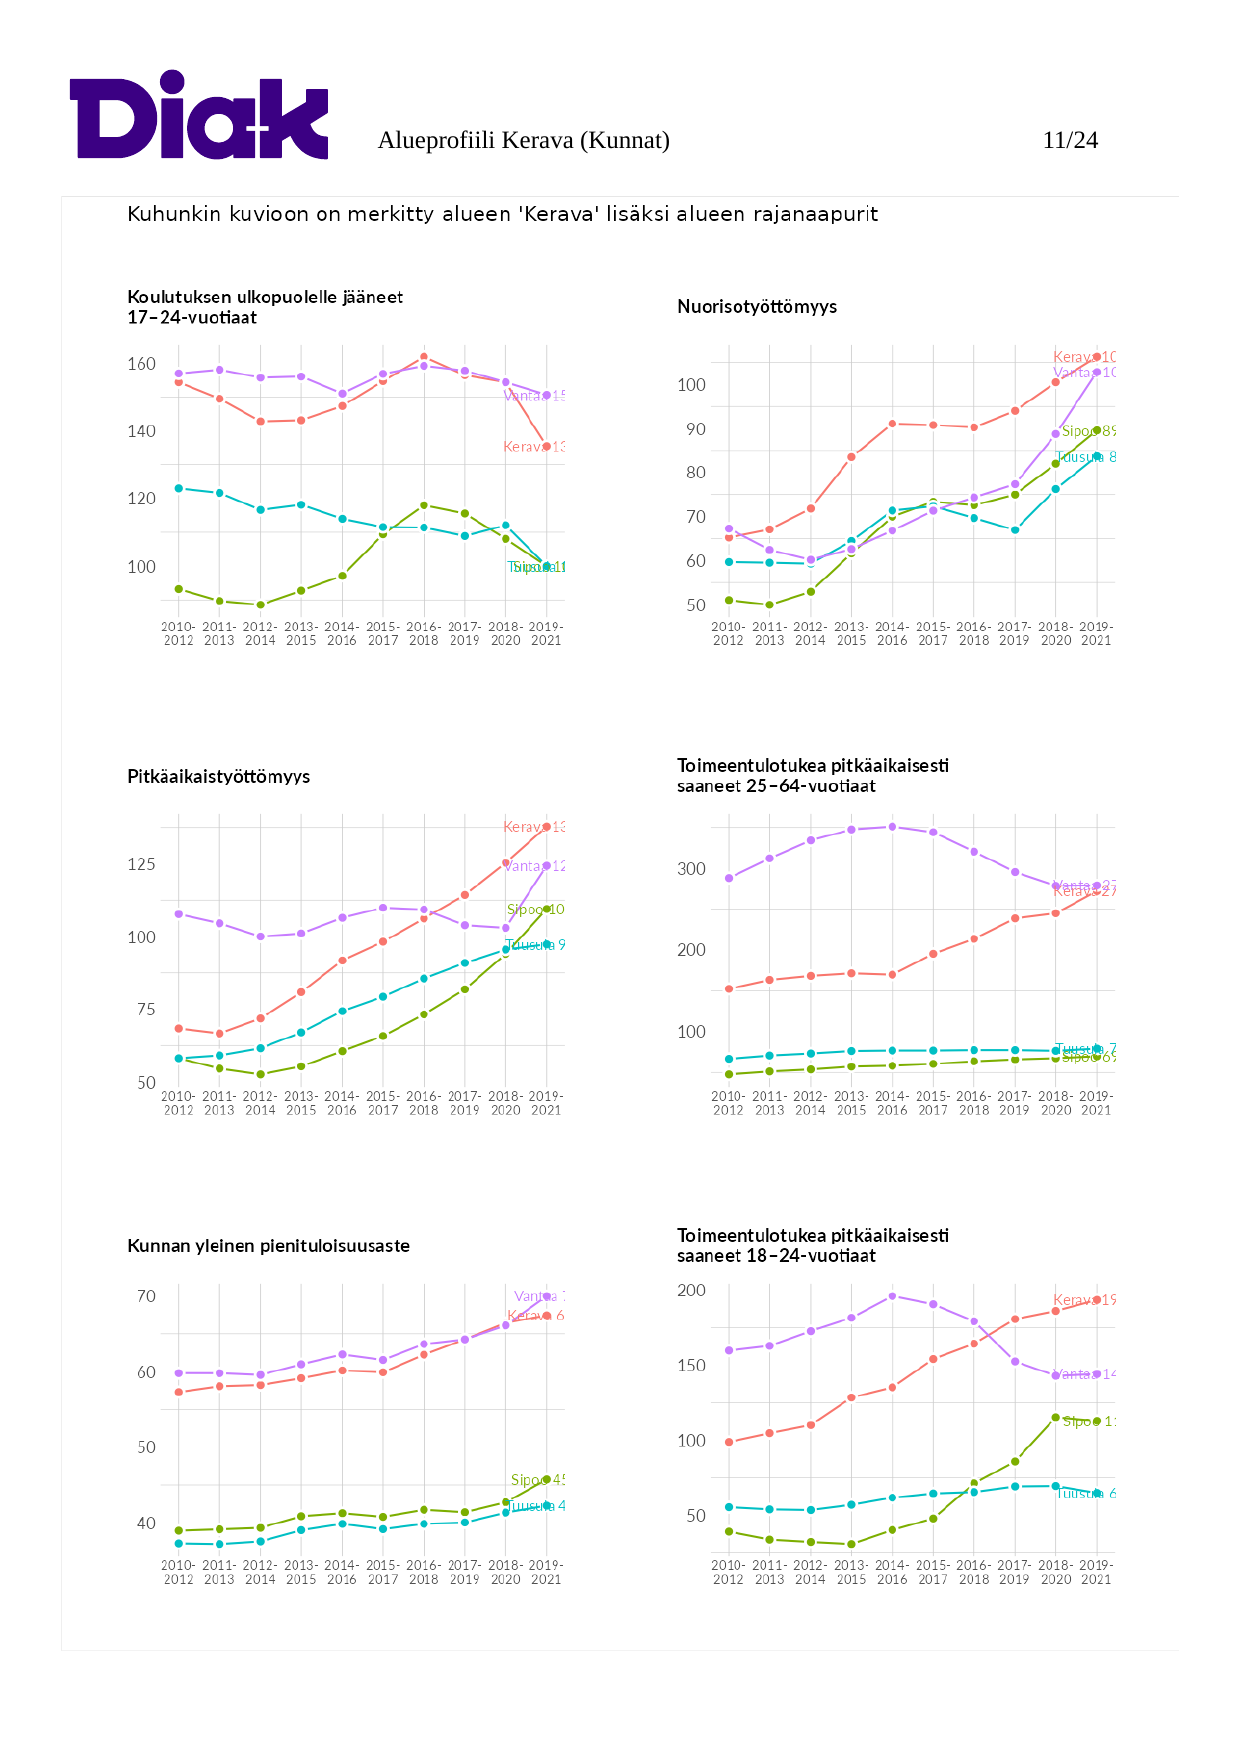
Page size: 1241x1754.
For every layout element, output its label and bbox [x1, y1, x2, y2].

picture [61, 196, 1179, 1651]
